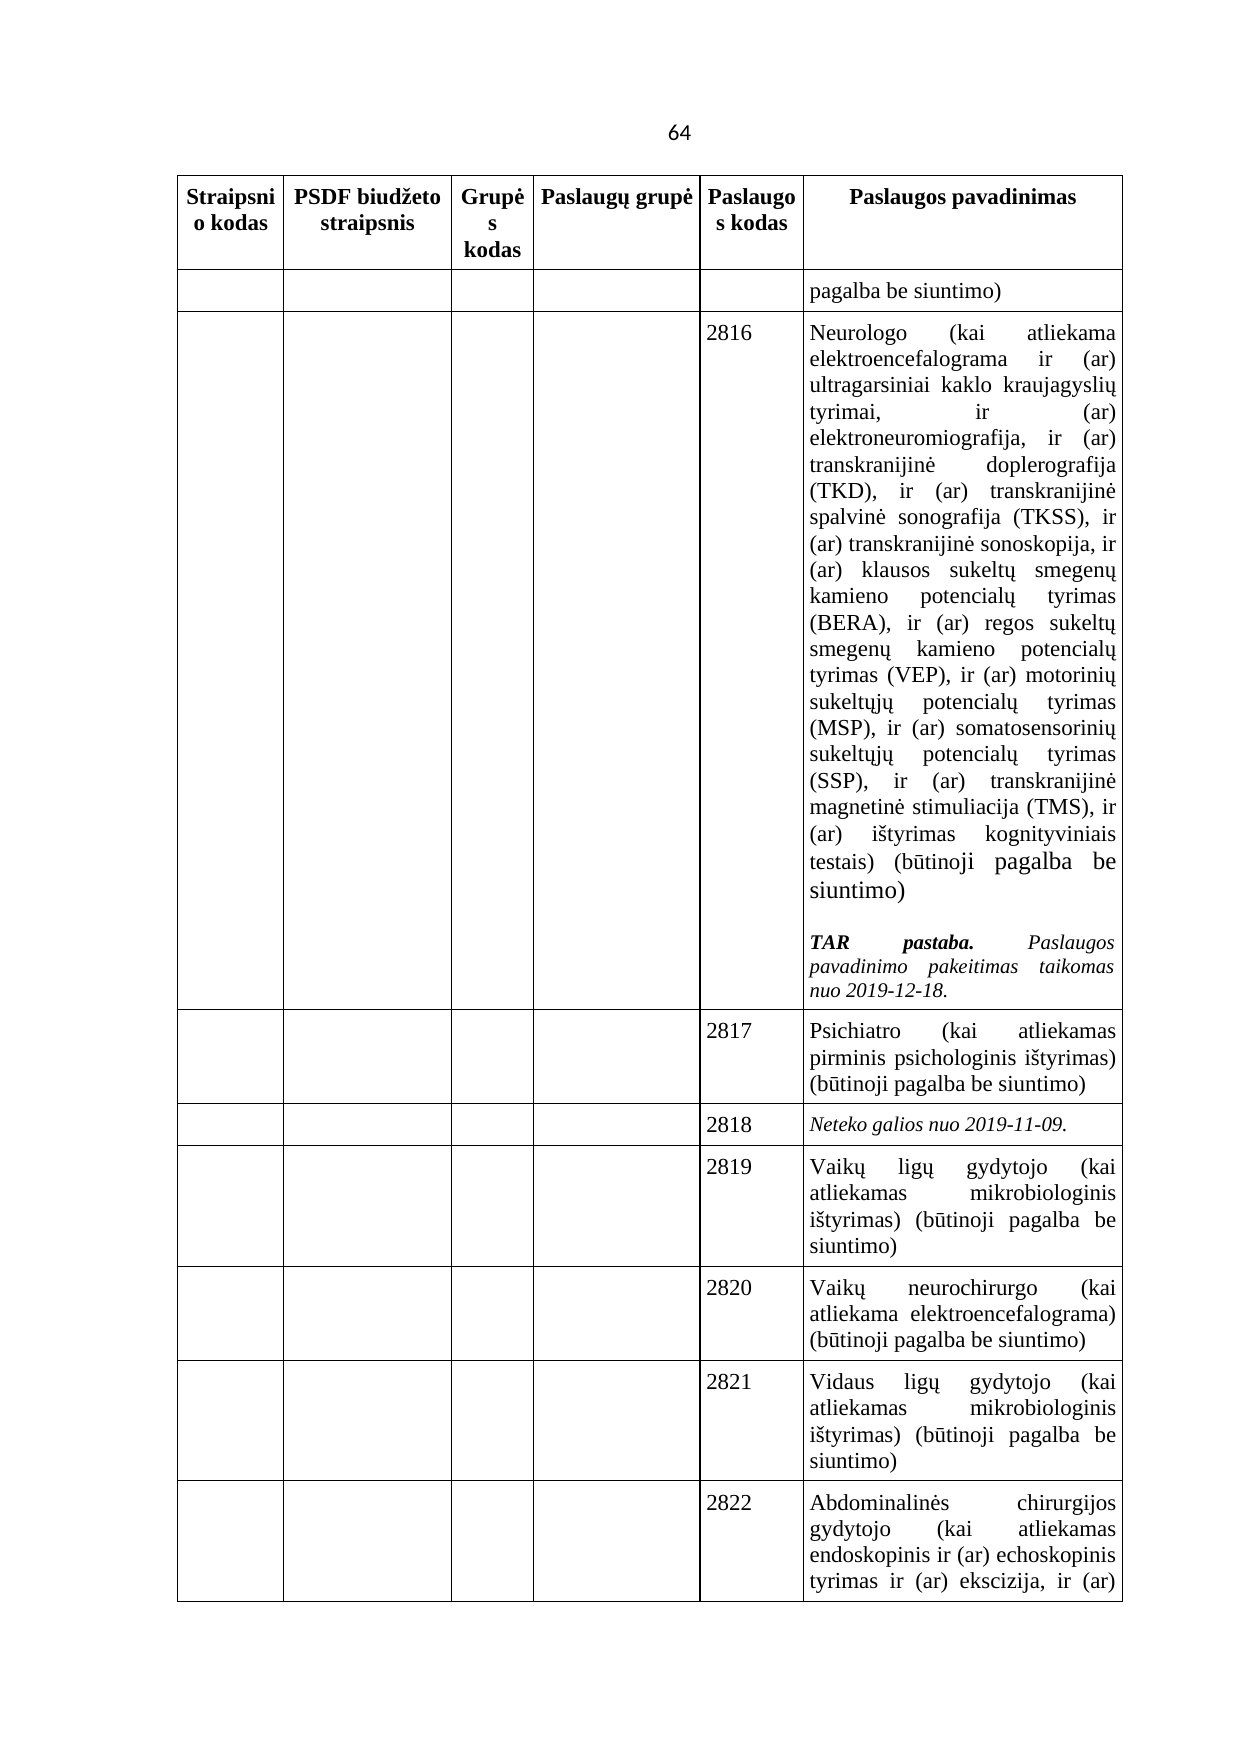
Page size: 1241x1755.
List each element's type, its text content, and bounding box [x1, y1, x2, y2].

table_cell [452, 1267, 533, 1360]
table_cell 2817 [701, 1010, 803, 1103]
table_cell [178, 1267, 283, 1360]
table_cell [534, 270, 699, 311]
table_cell 2816 [701, 312, 803, 1009]
table_cell [534, 1361, 699, 1480]
table_cell [284, 1267, 451, 1360]
table_cell [284, 312, 451, 1009]
table_cell [701, 270, 803, 311]
table_cell [452, 1104, 533, 1145]
table_cell [178, 1361, 283, 1480]
table_cell [534, 1010, 699, 1103]
table_cell [452, 1361, 533, 1480]
table_cell [534, 1267, 699, 1360]
table_cell [284, 1104, 451, 1145]
table_cell [452, 1481, 533, 1601]
table_cell [534, 312, 699, 1009]
table_cell 2820 [701, 1267, 803, 1360]
table_cell [534, 1481, 699, 1601]
table_cell [178, 1104, 283, 1145]
table_cell pagalba be siuntimo) [804, 270, 1122, 311]
table_cell Neteko galios nuo 2019-11-09. [804, 1104, 1122, 1145]
table_cell [178, 1146, 283, 1266]
table_cell [284, 270, 451, 311]
table_cell Vaikų ligų gydytojo (kai atliekamas mikrobiologinis ištyrimas) (būtinoji pagalba be siuntimo) [804, 1146, 1122, 1266]
table_cell Abdominalinės chirurgijos gydytojo (kai atliekamas endoskopinis ir (ar) echoskopinis tyrimas ir (ar) ekscizija, ir (ar) [804, 1481, 1122, 1601]
table_cell 2822 [701, 1481, 803, 1601]
table_cell 2819 [701, 1146, 803, 1266]
table_header PSDF biudžeto straipsnis [284, 176, 451, 269]
table_cell Vidaus ligų gydytojo (kai atliekamas mikrobiologinis ištyrimas) (būtinoji pagalba be siuntimo) [804, 1361, 1122, 1480]
table_cell [534, 1146, 699, 1266]
table_cell Vaikų neurochirurgo (kai atliekama elektroencefalograma) (būtinoji pagalba be siuntimo) [804, 1267, 1122, 1360]
table_cell [452, 1010, 533, 1103]
table_cell [178, 312, 283, 1009]
table_cell [284, 1361, 451, 1480]
table_cell [284, 1481, 451, 1601]
table_cell [452, 1146, 533, 1266]
table_cell [178, 1481, 283, 1601]
table_cell [284, 1010, 451, 1103]
table_cell Neurologo (kai atliekama elektroencefalograma ir (ar) ultragarsiniai kaklo kraujagyslių tyrimai, ir (ar) elektroneuromiografija, ir (ar) transkranijinė doplerografija (TKD), ir (ar) transkranijinė spalvinė sonografija (TKSS), ir (ar) transkranijinė sonoskopija, ir (ar) klausos sukeltų smegenų kamieno potencialų tyrimas (BERA), ir (ar) regos sukeltų smegenų kamieno potencialų tyrimas (VEP), ir (ar) motorinių sukeltųjų potencialų tyrimas (MSP), ir (ar) somatosensorinių sukeltųjų potencialų tyrimas (SSP), ir (ar) transkranijinė magnetinė stimuliacija (TMS), ir (ar) ištyrimas kognityviniais testais) (būtinoji pagalba be siuntimo) TAR pastaba. Paslaugos pavadinimo pakeitimas taikomas nuo 2019-12-18. [804, 312, 1122, 1009]
table_header Grupės kodas [452, 176, 533, 269]
table_header Paslaugų grupė [534, 176, 699, 269]
table_cell [452, 312, 533, 1009]
table_cell 2821 [701, 1361, 803, 1480]
table_cell Psichiatro (kai atliekamas pirminis psichologinis ištyrimas) (būtinoji pagalba be siuntimo) [804, 1010, 1122, 1103]
table_cell [178, 1010, 283, 1103]
table_cell [178, 270, 283, 311]
table_cell 2818 [701, 1104, 803, 1145]
table_cell [534, 1104, 699, 1145]
table_header Paslaugos kodas [701, 176, 803, 269]
table_header Paslaugos pavadinimas [804, 176, 1122, 269]
table_header Straipsnio kodas [178, 176, 283, 269]
table_cell [452, 270, 533, 311]
table_cell [284, 1146, 451, 1266]
